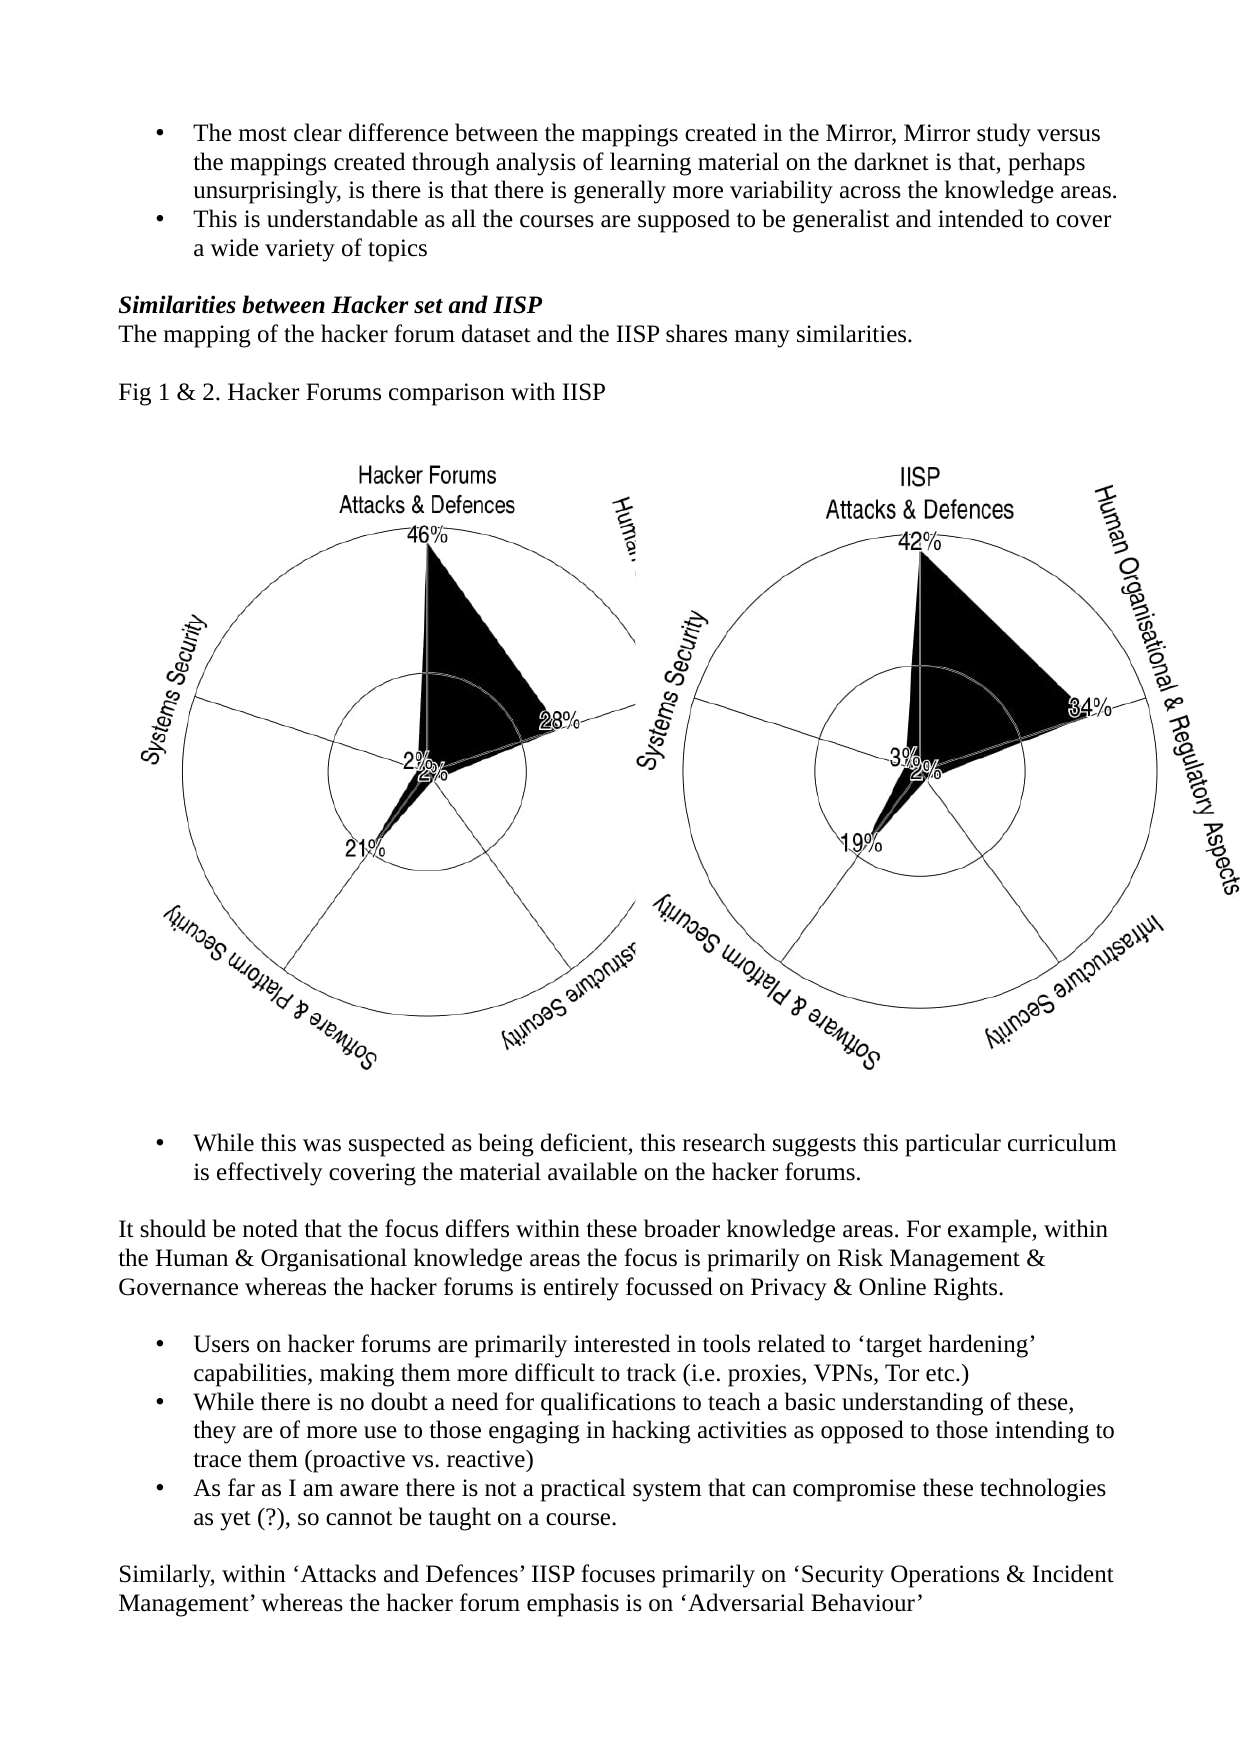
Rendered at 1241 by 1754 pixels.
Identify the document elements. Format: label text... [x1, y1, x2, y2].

text Similarities between Hacker set and IISP [118, 291, 1122, 319]
text It should be noted that the focus differs within these broader knowledge areas. For example, within the Human & Organisational knowledge areas the focus is primarily on Risk Management & Governance whereas the hacker forums is entirely focussed on Privacy & Online Rights. [118, 1214, 1122, 1301]
list The most clear difference between the mappings created in the Mirror, Mirror study versus the mappings created through analysis of learning material on the darknet is that, perhaps unsurprisingly, is there is that there is generally more variability across the knowledge areas. [156, 118, 1122, 204]
text Fig 1 & 2. Hacker Forums comparison with IISP [118, 377, 1122, 406]
list Users on hacker forums are primarily interested in tools related to ‘target hardening’ capabilities, making them more difficult to track (i.e. proxies, VPNs, Tor etc.) [156, 1329, 1122, 1387]
list As far as I am aware there is not a practical system that can compromise these technologies as yet (?), so cannot be taught on a course. [156, 1473, 1122, 1531]
text Similarly, within ‘Attacks and Defences’ IISP focuses primarily on ‘Security Operations & Incident Management’ whereas the hacker forum emphasis is on ‘Adversarial Behaviour’ [118, 1559, 1122, 1617]
list While this was suspected as being deficient, this research suggests this particular curriculum is effectively covering the material available on the hacker forums. [156, 1128, 1122, 1186]
text The mapping of the hacker forum dataset and the IISP shares many similarities. [118, 319, 1122, 348]
picture [140, 463, 1240, 1071]
list While there is no doubt a need for qualifications to teach a basic understanding of these, they are of more use to those engaging in hacking activities as opposed to those intending to trace them (proactive vs. reactive) [156, 1387, 1122, 1473]
list This is understandable as all the courses are supposed to be generalist and intended to cover a wide variety of topics [156, 204, 1122, 262]
